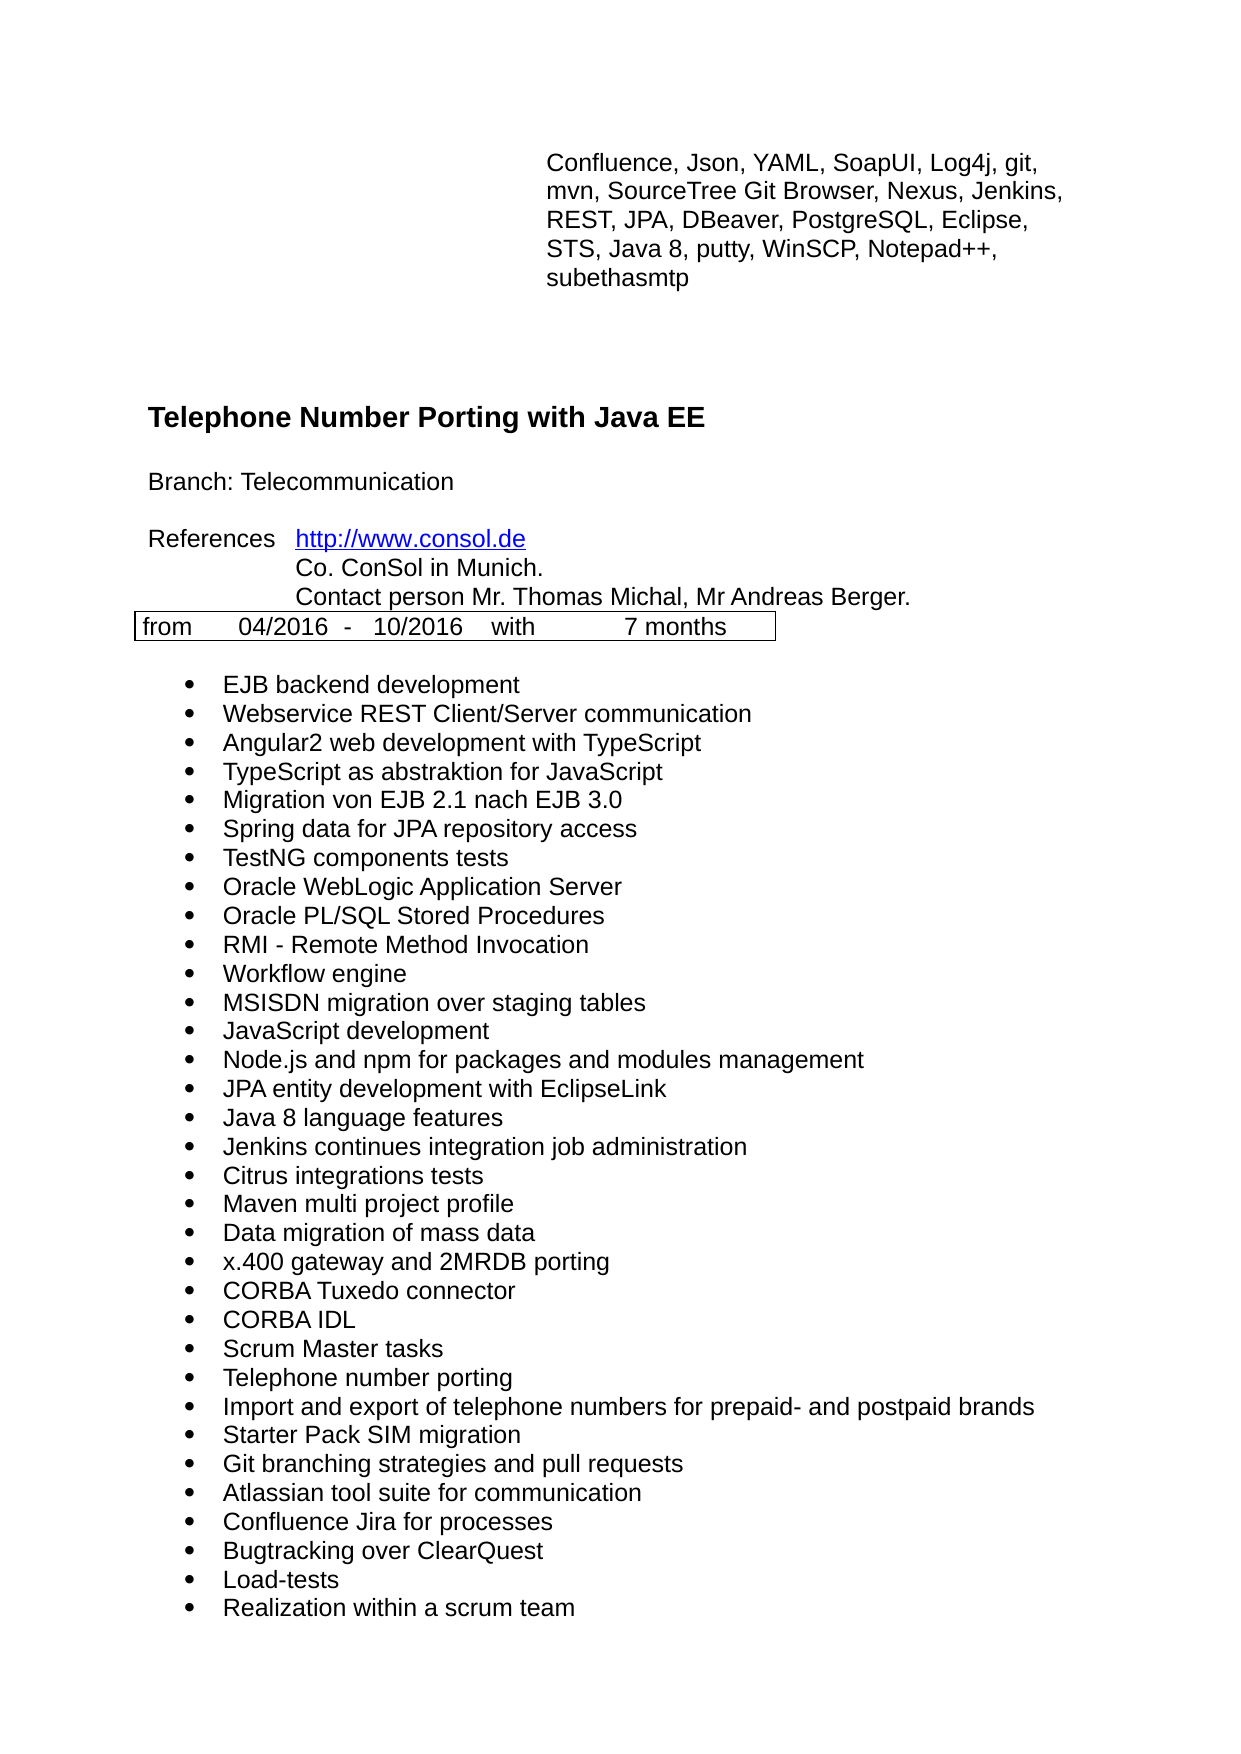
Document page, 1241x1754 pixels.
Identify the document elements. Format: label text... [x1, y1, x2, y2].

table_cell Confluence, Json, YAML, SoapUI, Log4j, git, mvn, SourceTree Git Browser, Nexus, Jenkins, REST, JPA, DBeaver, PostgreSQL, Eclipse, STS, Java 8, putty, WinSCP, Notepad++, subethasmtp [543, 148, 1089, 291]
list EJB backend development [185, 670, 1104, 699]
table_cell [309, 148, 543, 291]
table_header 10/2016 [366, 612, 484, 640]
list Node.js and npm for packages and modules management [185, 1045, 1104, 1074]
list Starter Pack SIM migration [185, 1420, 1104, 1449]
text References http://www.consol.de [148, 524, 1104, 553]
list Oracle PL/SQL Stored Procedures [185, 901, 1104, 930]
list CORBA Tuxedo connector [185, 1276, 1104, 1305]
list Migration von EJB 2.1 nach EJB 3.0 [185, 786, 1104, 814]
list Webservice REST Client/Server communication [185, 699, 1104, 728]
list Scrum Master tasks [185, 1334, 1104, 1363]
list Confluence Jira for processes [185, 1507, 1104, 1536]
list Maven multi project profile [185, 1189, 1104, 1218]
text Branch: Telecommunication [148, 467, 1104, 496]
list JavaScript development [185, 1016, 1104, 1045]
subtitle Telephone Number Porting with Java EE [148, 400, 1104, 433]
list Oracle WebLogic Application Server [185, 872, 1104, 901]
list Realization within a scrum team [185, 1593, 1104, 1622]
table_header 7 months [617, 612, 775, 640]
list RMI - Remote Method Invocation [185, 930, 1104, 959]
list x.400 gateway and 2MRDB porting [185, 1247, 1104, 1276]
list CORBA IDL [185, 1305, 1104, 1334]
list Git branching strategies and pull requests [185, 1449, 1104, 1478]
list Telephone number porting [185, 1363, 1104, 1391]
list Bugtracking over ClearQuest [185, 1536, 1104, 1564]
table_header with [484, 612, 617, 640]
list Load-tests [185, 1564, 1104, 1593]
text Contact person Mr. Thomas Michal, Mr Andreas Berger. [221, 582, 1104, 611]
list TypeScript as abstraktion for JavaScript [185, 757, 1104, 786]
list Citrus integrations tests [185, 1161, 1104, 1189]
table_cell [145, 148, 309, 291]
table_header 04/2016 [231, 612, 336, 640]
list Workflow engine [185, 959, 1104, 987]
list Angular2 web development with TypeScript [185, 728, 1104, 757]
list JPA entity development with EclipseLink [185, 1074, 1104, 1103]
list TestNG components tests [185, 843, 1104, 872]
text Co. ConSol in Munich. [221, 553, 1104, 582]
list Atlassian tool suite for communication [185, 1478, 1104, 1507]
table_header - [336, 612, 366, 640]
list Jenkins continues integration job administration [185, 1132, 1104, 1161]
list Spring data for JPA repository access [185, 814, 1104, 843]
list Import and export of telephone numbers for prepaid- and postpaid brands [185, 1391, 1104, 1420]
list Data migration of mass data [185, 1218, 1104, 1247]
table_header from [136, 612, 231, 640]
list MSISDN migration over staging tables [185, 987, 1104, 1016]
list Java 8 language features [185, 1103, 1104, 1132]
